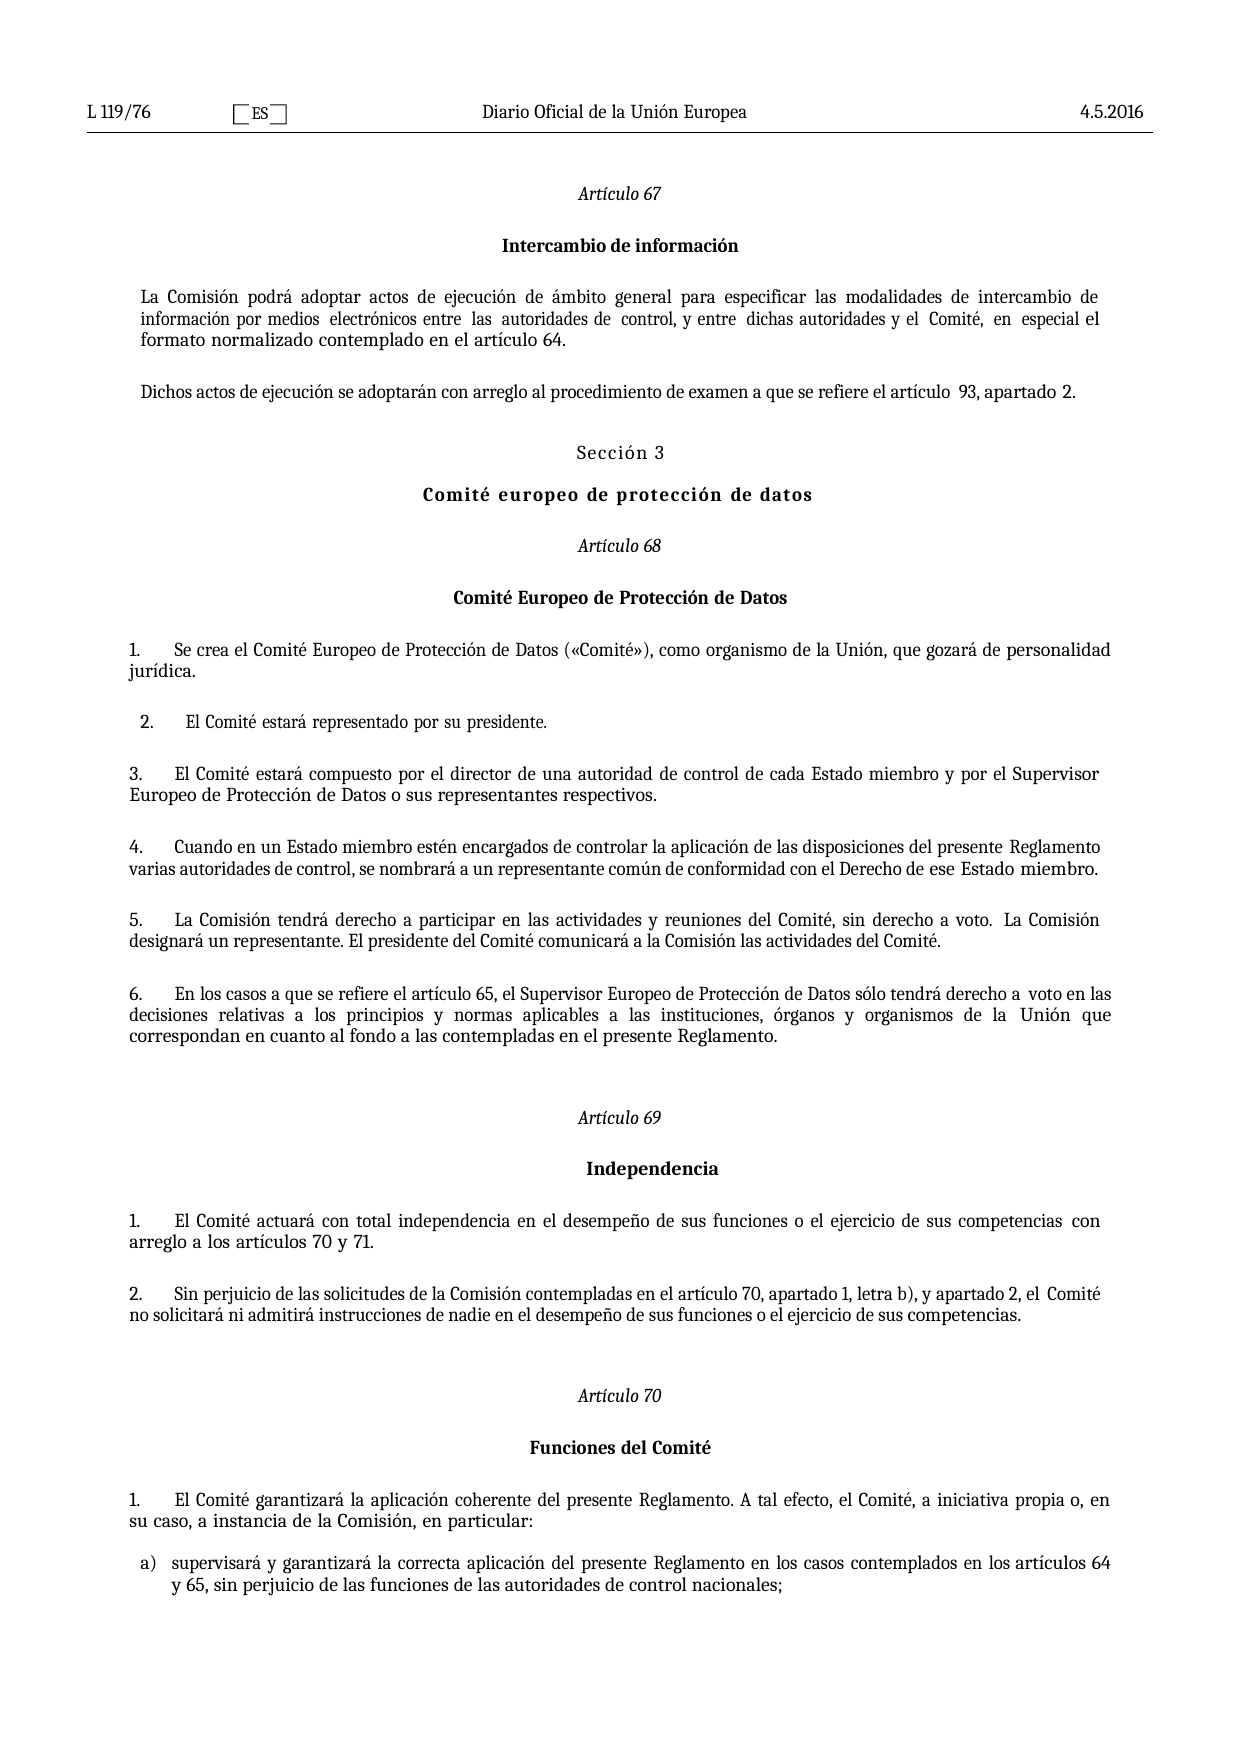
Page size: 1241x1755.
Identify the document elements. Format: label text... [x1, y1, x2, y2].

subtitle Independencia [193, 1158, 1111, 1181]
list supervisará y garantizará la correcta aplicación del presente Reglamento en los casos contemplados en los artículos 64 y 65, sin perjuicio de las funciones de las autoridades de control nacionales; [140, 1552, 1111, 1596]
list Cuando en un Estado miembro estén encargados de controlar la aplicación de las disposiciones del presente Reglamento varias autoridades de control, se nombrará a un representante común de conformidad con el Derecho de ese Estado miembro. [129, 836, 1101, 880]
text Artículo 70 [193, 1385, 1047, 1408]
list El Comité estará compuesto por el director de una autoridad de control de cada Estado miembro y por el Supervisor Europeo de Protección de Datos o sus representantes respectivos. [129, 763, 1101, 807]
text Artículo 67 [193, 183, 1047, 206]
list Sin perjuicio de las solicitudes de la Comisión contempladas en el artículo 70, apartado 1, letra b), y apartado 2, el Comité no solicitará ni admitirá instrucciones de nadie en el desempeño de sus funciones o el ejercicio de sus competencias. [129, 1283, 1101, 1327]
subtitle Comité Europeo de Protección de Datos [193, 586, 1047, 609]
text Artículo 69 [193, 1106, 1047, 1129]
subtitle Intercambio de información [193, 234, 1047, 257]
list El Comité garantizará la aplicación coherente del presente Reglamento. A tal efecto, el Comité, a iniciativa propia o, en su caso, a instancia de la Comisión, en particular: [129, 1489, 1111, 1532]
list El Comité estará representado por su presidente. [140, 711, 1111, 734]
list En los casos a que se refiere el artículo 65, el Supervisor Europeo de Protección de Datos sólo tendrá derecho a voto en las decisiones relativas a los principios y normas aplicables a las instituciones, órganos y organismos de la Unión que correspondan en cuanto al fondo a las contempladas en el presente Reglamento. [129, 983, 1111, 1048]
text Sección 3 [193, 442, 1047, 464]
list El Comité actuará con total independencia en el desempeño de sus funciones o el ejercicio de sus competencias con arreglo a los artículos 70 y 71. [129, 1210, 1101, 1253]
list La Comisión tendrá derecho a participar en las actividades y reuniones del Comité, sin derecho a voto. La Comisión designará un representante. El presidente del Comité comunicará a la Comisión las actividades del Comité. [129, 909, 1101, 953]
list Se crea el Comité Europeo de Protección de Datos («Comité»), como organismo de la Unión, que gozará de personalidad jurídica. [129, 639, 1111, 682]
subtitle Funciones del Comité [193, 1437, 1047, 1459]
text Artículo 68 [193, 535, 1047, 558]
text La Comisión podrá adoptar actos de ejecución de ámbito general para especificar las modalidades de intercambio de información por medios electrónicos entre las autoridades de control, y entre dichas autoridades y el Comité, en especial el formato normalizado contemplado en el artículo 64. [140, 287, 1101, 352]
text Dichos actos de ejecución se adoptarán con arreglo al procedimiento de examen a que se refiere el artículo 93, apartado 2. [140, 381, 1101, 403]
subtitle Comité europeo de protección de datos [193, 483, 1049, 506]
